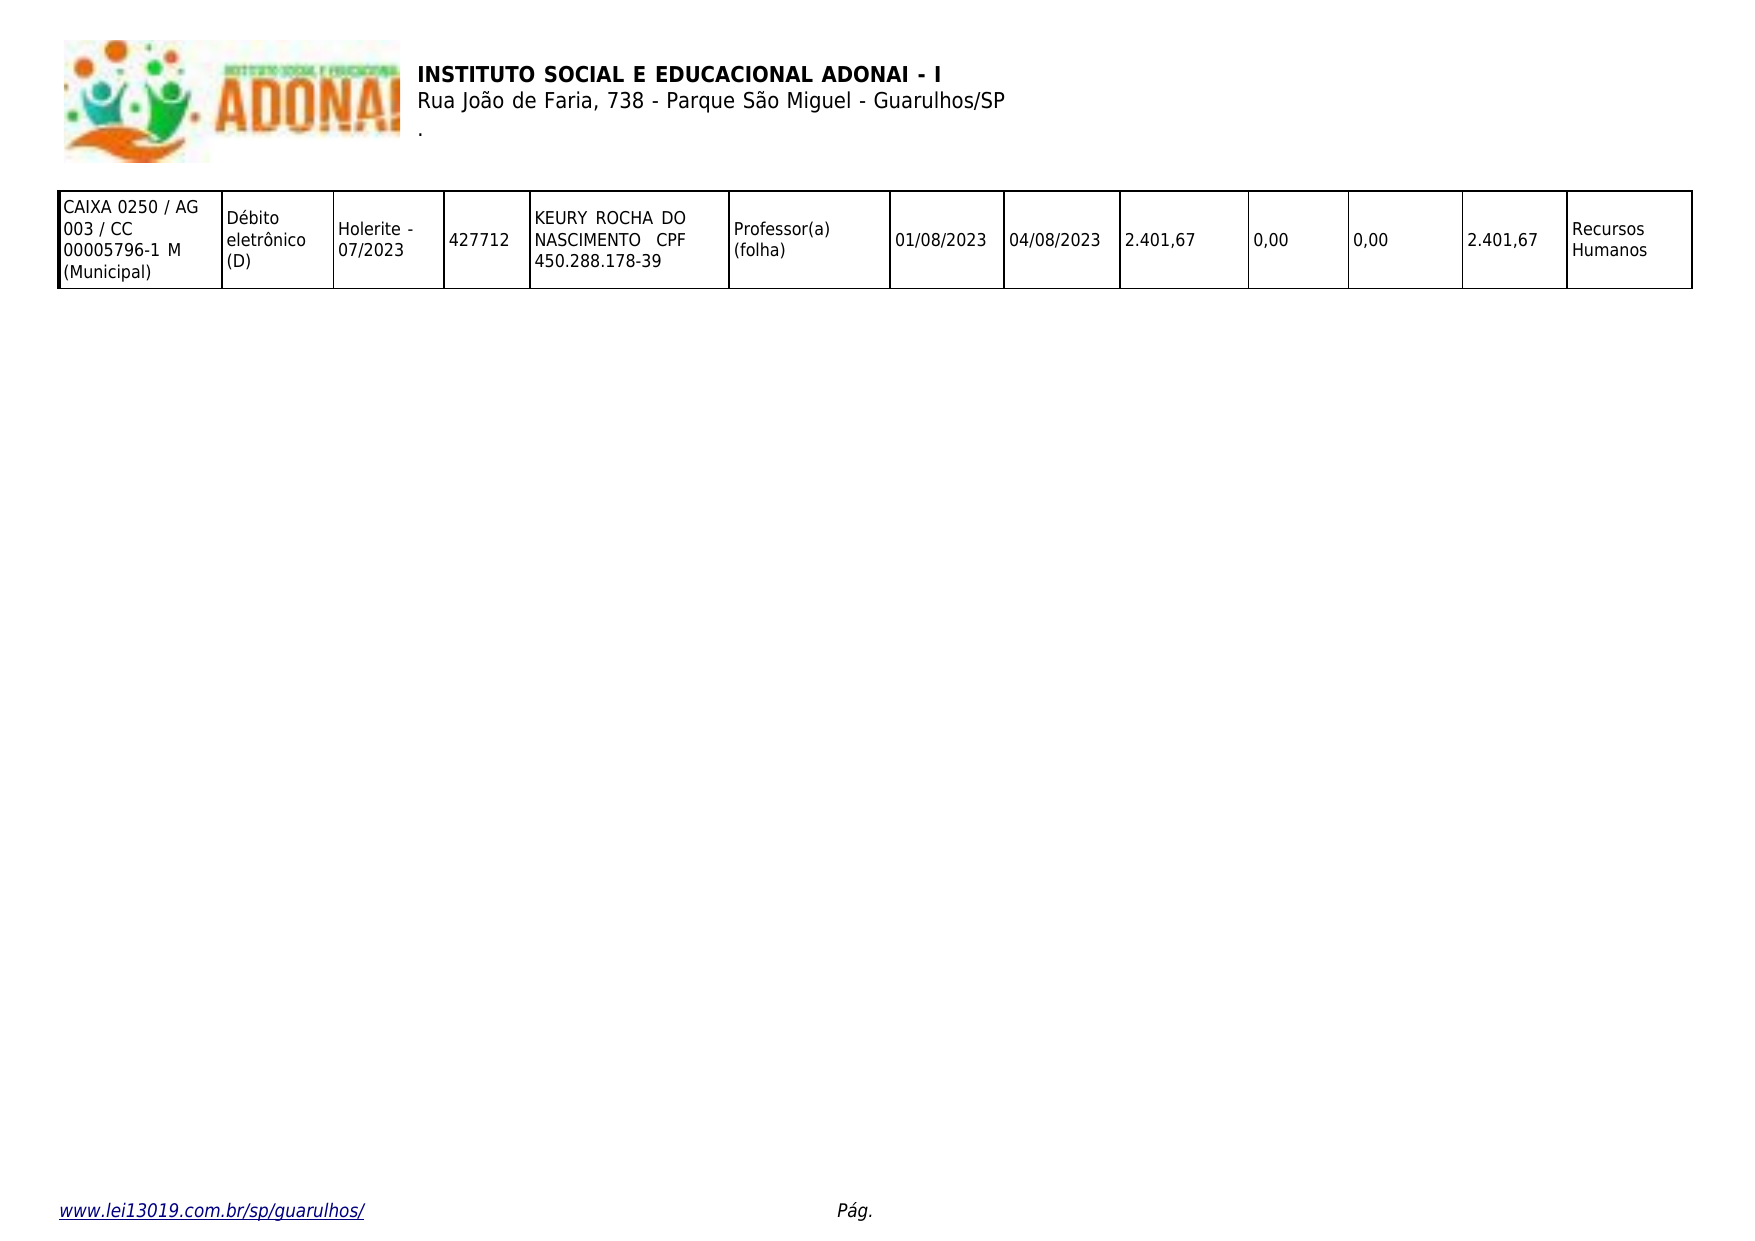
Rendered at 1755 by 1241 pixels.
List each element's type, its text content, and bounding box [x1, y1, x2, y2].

table_cell 427712 [445, 192, 529, 287]
table_cell KEURY ROCHA DO NASCIMENTO CPF 450.288.178-39 [531, 192, 728, 287]
table_cell 01/08/2023 [891, 192, 1003, 287]
table_cell CAIXA 0250 / AG 003 / CC 00005796-1 M (Municipal) [61, 192, 221, 287]
table_cell 2.401,67 [1463, 192, 1566, 287]
table_cell 0,00 [1349, 192, 1462, 287]
table_cell 04/08/2023 [1005, 192, 1119, 287]
table_cell Holerite - 07/2023 [334, 192, 443, 287]
table_cell Débito eletrônico (D) [223, 192, 333, 287]
table_cell 0,00 [1249, 192, 1348, 287]
table_cell Recursos Humanos [1568, 192, 1691, 287]
table_cell Professor(a) (folha) [730, 192, 889, 287]
table_cell 2.401,67 [1121, 192, 1248, 287]
